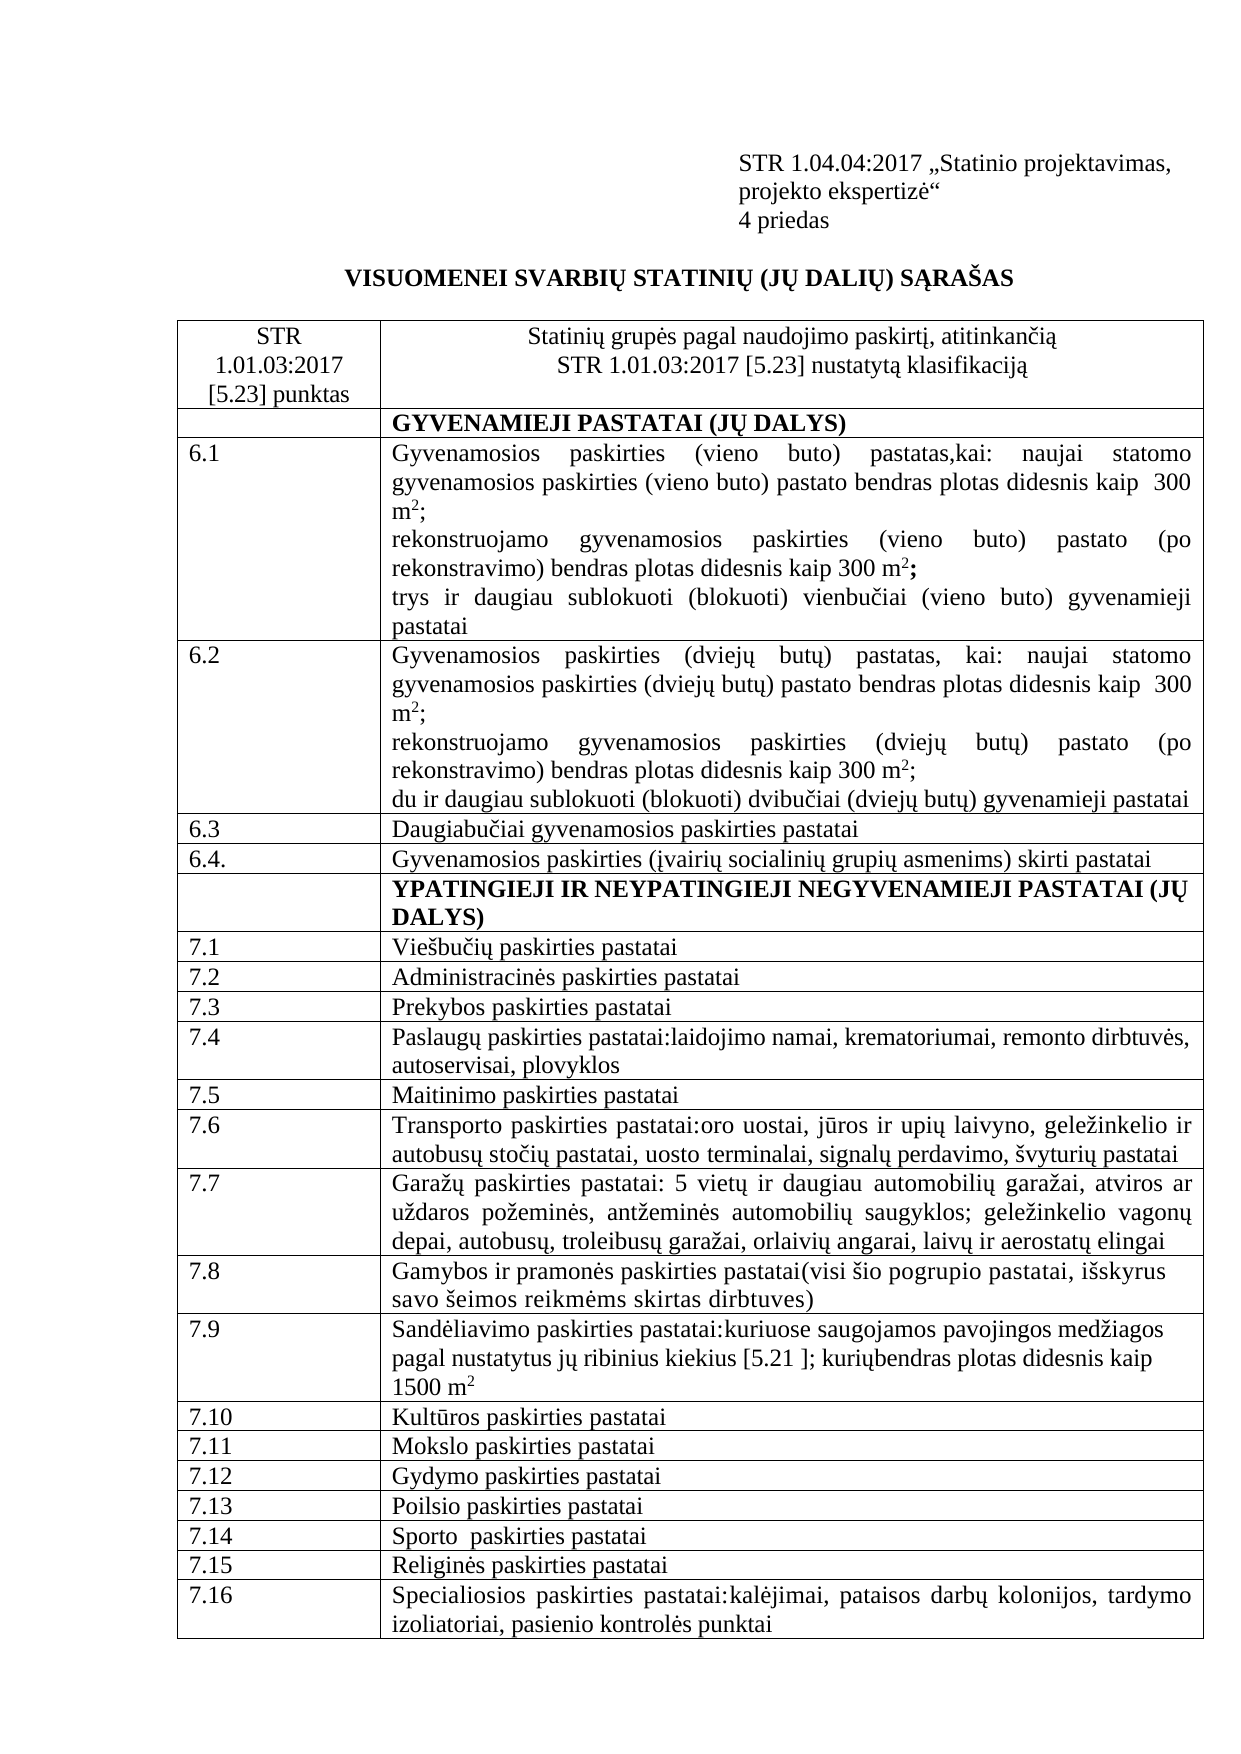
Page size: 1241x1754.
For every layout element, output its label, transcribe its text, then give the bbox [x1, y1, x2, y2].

table_cell Specialiosios paskirties pastatai:kalėjimai, pataisos darbų kolonijos, tardymo izoliatoriai, pasienio kontrolės punktai [381, 1580, 1203, 1638]
table_header STR 1.01.03:2017 [5.23] punktas [178, 321, 380, 407]
table_cell Gydymo paskirties pastatai [381, 1461, 1203, 1490]
table_cell Administracinės paskirties pastatai [381, 962, 1203, 991]
table_cell Maitinimo paskirties pastatai [381, 1080, 1203, 1109]
table_cell 7.5 [178, 1080, 380, 1109]
table_header Statinių grupės pagal naudojimo paskirtį, atitinkančią STR 1.01.03:2017 [5.23] nustatytą klasifikaciją [381, 321, 1203, 407]
text VISUOMENEI SVARBIŲ STATINIŲ (jų dalių) SĄRAŠAS [177, 263, 1181, 291]
table_cell Poilsio paskirties pastatai [381, 1491, 1203, 1520]
table_cell 7.3 [178, 992, 380, 1021]
table_cell 7.16 [178, 1580, 380, 1638]
table_cell GYVENAMIEJI PASTATAI (JŲ DALYS) [381, 409, 1203, 437]
table_cell Gyvenamosios paskirties (įvairių socialinių grupių asmenims) skirti pastatai [381, 844, 1203, 873]
table_cell Kultūros paskirties pastatai [381, 1402, 1203, 1430]
table_cell 7.10 [178, 1402, 380, 1430]
table_cell [178, 874, 380, 931]
text projekto ekspertizė“ [738, 176, 1181, 205]
table_cell 7.11 [178, 1431, 380, 1460]
table_cell Viešbučių paskirties pastatai [381, 932, 1203, 961]
table_cell 6.1 [178, 438, 380, 639]
table_cell 7.9 [178, 1314, 380, 1401]
table_cell 7.7 [178, 1169, 380, 1255]
table_cell 7.14 [178, 1521, 380, 1549]
table_cell Religinės paskirties pastatai [381, 1551, 1203, 1579]
table_cell 7.12 [178, 1461, 380, 1490]
table_cell YPATINGIEJI IR NEYPATINGIEJI NEGYVENAMIEJI PASTATAI (JŲ DALYS) [381, 874, 1203, 931]
table_cell 7.1 [178, 932, 380, 961]
table_cell Transporto paskirties pastatai:oro uostai, jūros ir upių laivyno, geležinkelio ir autobusų stočių pastatai, uosto terminalai, signalų perdavimo, švyturių pastatai [381, 1110, 1203, 1167]
table_cell 6.2 [178, 641, 380, 813]
table_cell 7.8 [178, 1256, 380, 1313]
text 4 priedas [738, 205, 1181, 234]
table_cell 7.4 [178, 1022, 380, 1079]
table_cell Gamybos ir pramonės paskirties pastatai(visi šio pogrupio pastatai, išskyrus savo šeimos reikmėms skirtas dirbtuves) [381, 1256, 1203, 1313]
table_cell Sporto paskirties pastatai [381, 1521, 1203, 1549]
table_cell Mokslo paskirties pastatai [381, 1431, 1203, 1460]
table_cell Gyvenamosios paskirties (dviejų butų) pastatas, kai: naujai statomo gyvenamosios paskirties (dviejų butų) pastato bendras plotas didesnis kaip 300 m2; rekonstruojamo gyvenamosios paskirties (dviejų butų) pastato (po rekonstravimo) bendras plotas didesnis kaip 300 m2; du ir daugiau sublokuoti (blokuoti) dvibučiai (dviejų butų) gyvenamieji pastatai [381, 641, 1203, 813]
table_cell 7.13 [178, 1491, 380, 1520]
table_cell 7.15 [178, 1551, 380, 1579]
table_cell Daugiabučiai gyvenamosios paskirties pastatai [381, 814, 1203, 843]
table_cell 7.2 [178, 962, 380, 991]
table_cell 6.3 [178, 814, 380, 843]
table_cell Prekybos paskirties pastatai [381, 992, 1203, 1021]
table_cell [178, 409, 380, 437]
table_cell Sandėliavimo paskirties pastatai:kuriuose saugojamos pavojingos medžiagos pagal nustatytus jų ribinius kiekius [5.21 ]; kuriųbendras plotas didesnis kaip 1500 m2 [381, 1314, 1203, 1401]
table_cell Paslaugų paskirties pastatai:laidojimo namai, krematoriumai, remonto dirbtuvės, autoservisai, plovyklos [381, 1022, 1203, 1079]
table_cell 6.4. [178, 844, 380, 873]
table_cell Garažų paskirties pastatai: 5 vietų ir daugiau automobilių garažai, atviros ar uždaros požeminės, antžeminės automobilių saugyklos; geležinkelio vagonų depai, autobusų, troleibusų garažai, orlaivių angarai, laivų ir aerostatų elingai [381, 1169, 1203, 1255]
table_cell Gyvenamosios paskirties (vieno buto) pastatas,kai: naujai statomo gyvenamosios paskirties (vieno buto) pastato bendras plotas didesnis kaip 300 m2; rekonstruojamo gyvenamosios paskirties (vieno buto) pastato (po rekonstravimo) bendras plotas didesnis kaip 300 m2; trys ir daugiau sublokuoti (blokuoti) vienbučiai (vieno buto) gyvenamieji pastatai [381, 438, 1203, 639]
text STR 1.04.04:2017 „Statinio projektavimas, [738, 148, 1181, 176]
table_cell 7.6 [178, 1110, 380, 1167]
